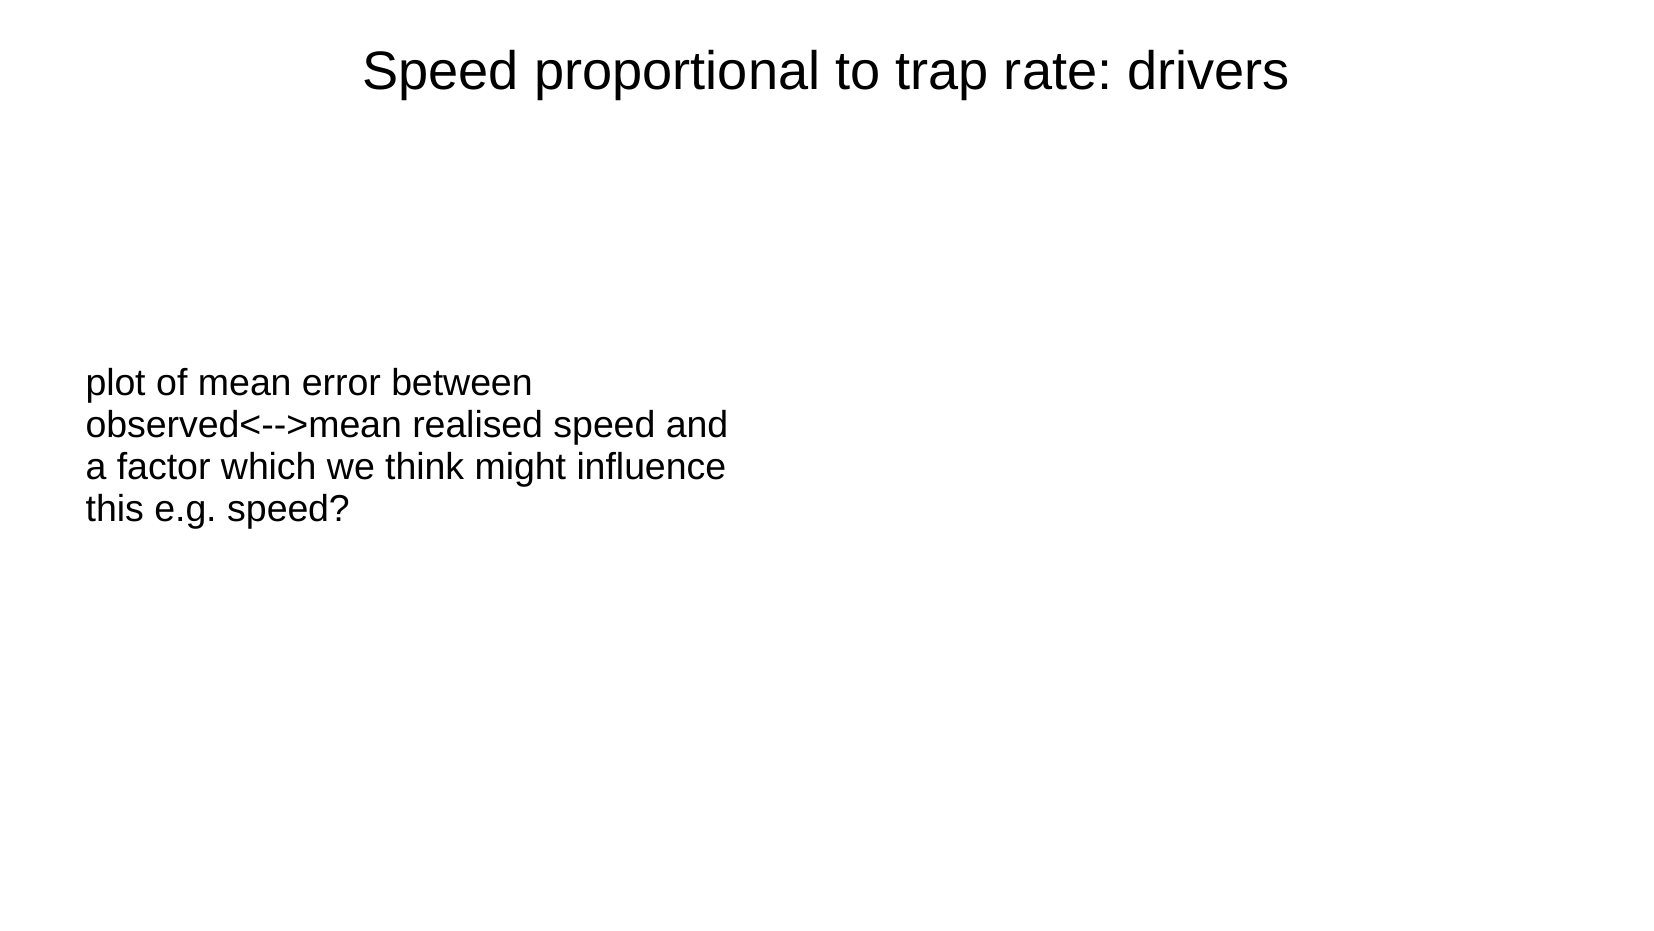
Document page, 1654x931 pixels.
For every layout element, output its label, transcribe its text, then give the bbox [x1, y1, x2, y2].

text_box plot of mean error between observed<-->mean realised speed and a factor which we think might influence this e.g. speed? [70, 354, 756, 790]
title Speed proportional to trap rate: drivers [82, 12, 1571, 130]
